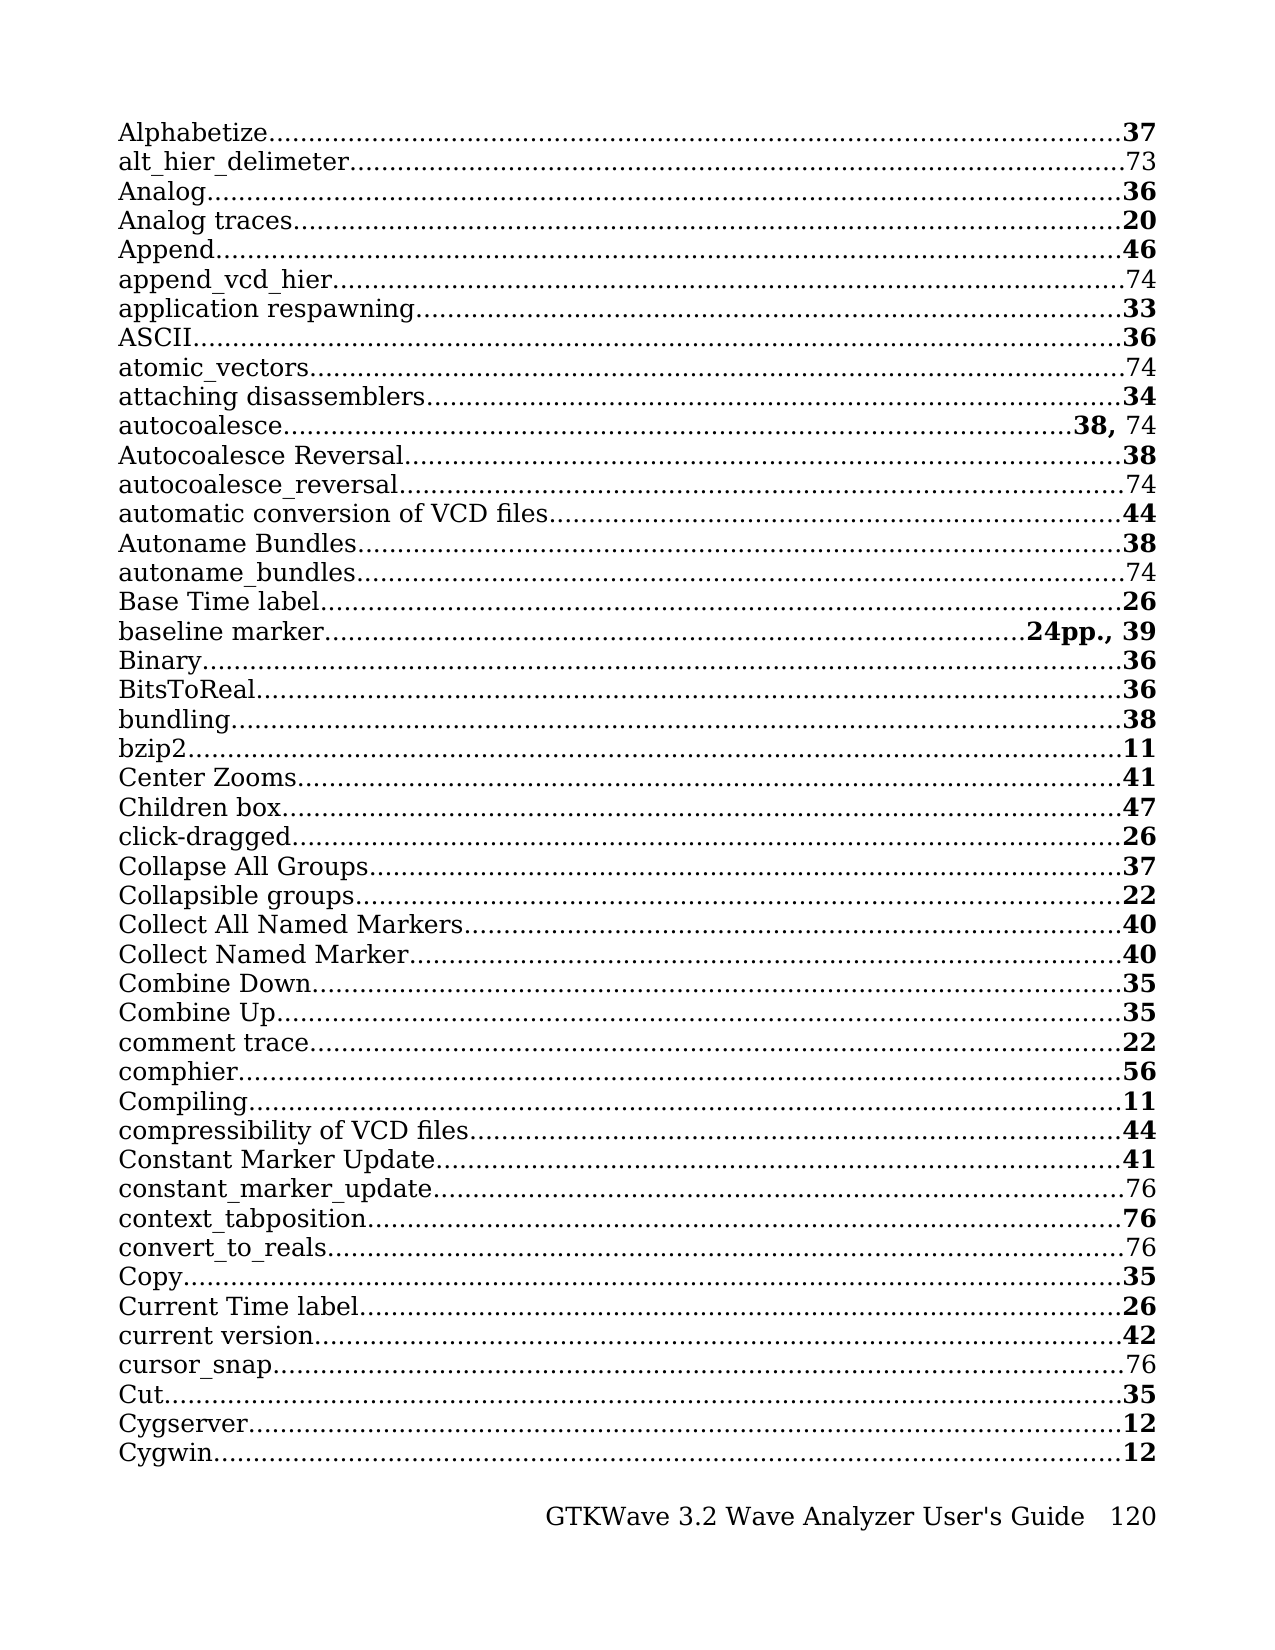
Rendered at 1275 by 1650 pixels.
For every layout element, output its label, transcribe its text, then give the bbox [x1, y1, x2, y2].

text Current Time label 26 [118, 1292, 1157, 1321]
text Constant Marker Update 41 [118, 1145, 1157, 1174]
text Copy 35 [118, 1262, 1157, 1292]
text alt_hier_delimeter 73 [118, 147, 1157, 177]
text baseline marker 24pp., 39 [118, 616, 1157, 646]
text Binary 36 [118, 646, 1157, 675]
text compressibility of VCD files 44 [118, 1116, 1157, 1145]
text Collapsible groups 22 [118, 881, 1157, 910]
text Alphabetize 37 [118, 118, 1157, 147]
text bzip2 11 [118, 734, 1157, 763]
text atomic_vectors 74 [118, 353, 1157, 382]
text Autocoalesce Reversal 38 [118, 441, 1157, 470]
text Combine Down 35 [118, 969, 1157, 998]
text context_tabposition 76 [118, 1204, 1157, 1233]
text convert_to_reals 76 [118, 1233, 1157, 1262]
text Autoname Bundles 38 [118, 528, 1157, 558]
text constant_marker_update 76 [118, 1174, 1157, 1204]
text Cut 35 [118, 1379, 1157, 1409]
text Append 46 [118, 235, 1157, 265]
text Collapse All Groups 37 [118, 851, 1157, 881]
text Collect All Named Markers 40 [118, 910, 1157, 939]
text current version 42 [118, 1321, 1157, 1350]
text autoname_bundles 74 [118, 558, 1157, 587]
text Analog 36 [118, 177, 1157, 206]
text comment trace 22 [118, 1028, 1157, 1057]
text automatic conversion of VCD files 44 [118, 499, 1157, 528]
text Cygserver 12 [118, 1409, 1157, 1438]
text Collect Named Marker 40 [118, 939, 1157, 969]
text Children box 47 [118, 793, 1157, 822]
text append_vcd_hier 74 [118, 265, 1157, 294]
text BitsToReal 36 [118, 675, 1157, 704]
text Analog traces 20 [118, 206, 1157, 235]
text cursor_snap 76 [118, 1350, 1157, 1379]
text autocoalesce 38, 74 [118, 411, 1157, 441]
text ASCII 36 [118, 323, 1157, 353]
text attaching disassemblers 34 [118, 382, 1157, 411]
text bundling 38 [118, 704, 1157, 734]
text autocoalesce_reversal 74 [118, 470, 1157, 499]
text Center Zooms 41 [118, 763, 1157, 793]
text Compiling 11 [118, 1086, 1157, 1116]
text click-dragged 26 [118, 822, 1157, 851]
text Base Time label 26 [118, 587, 1157, 616]
text application respawning 33 [118, 294, 1157, 323]
text Combine Up 35 [118, 998, 1157, 1028]
text comphier 56 [118, 1057, 1157, 1086]
text Cygwin 12 [118, 1438, 1157, 1468]
